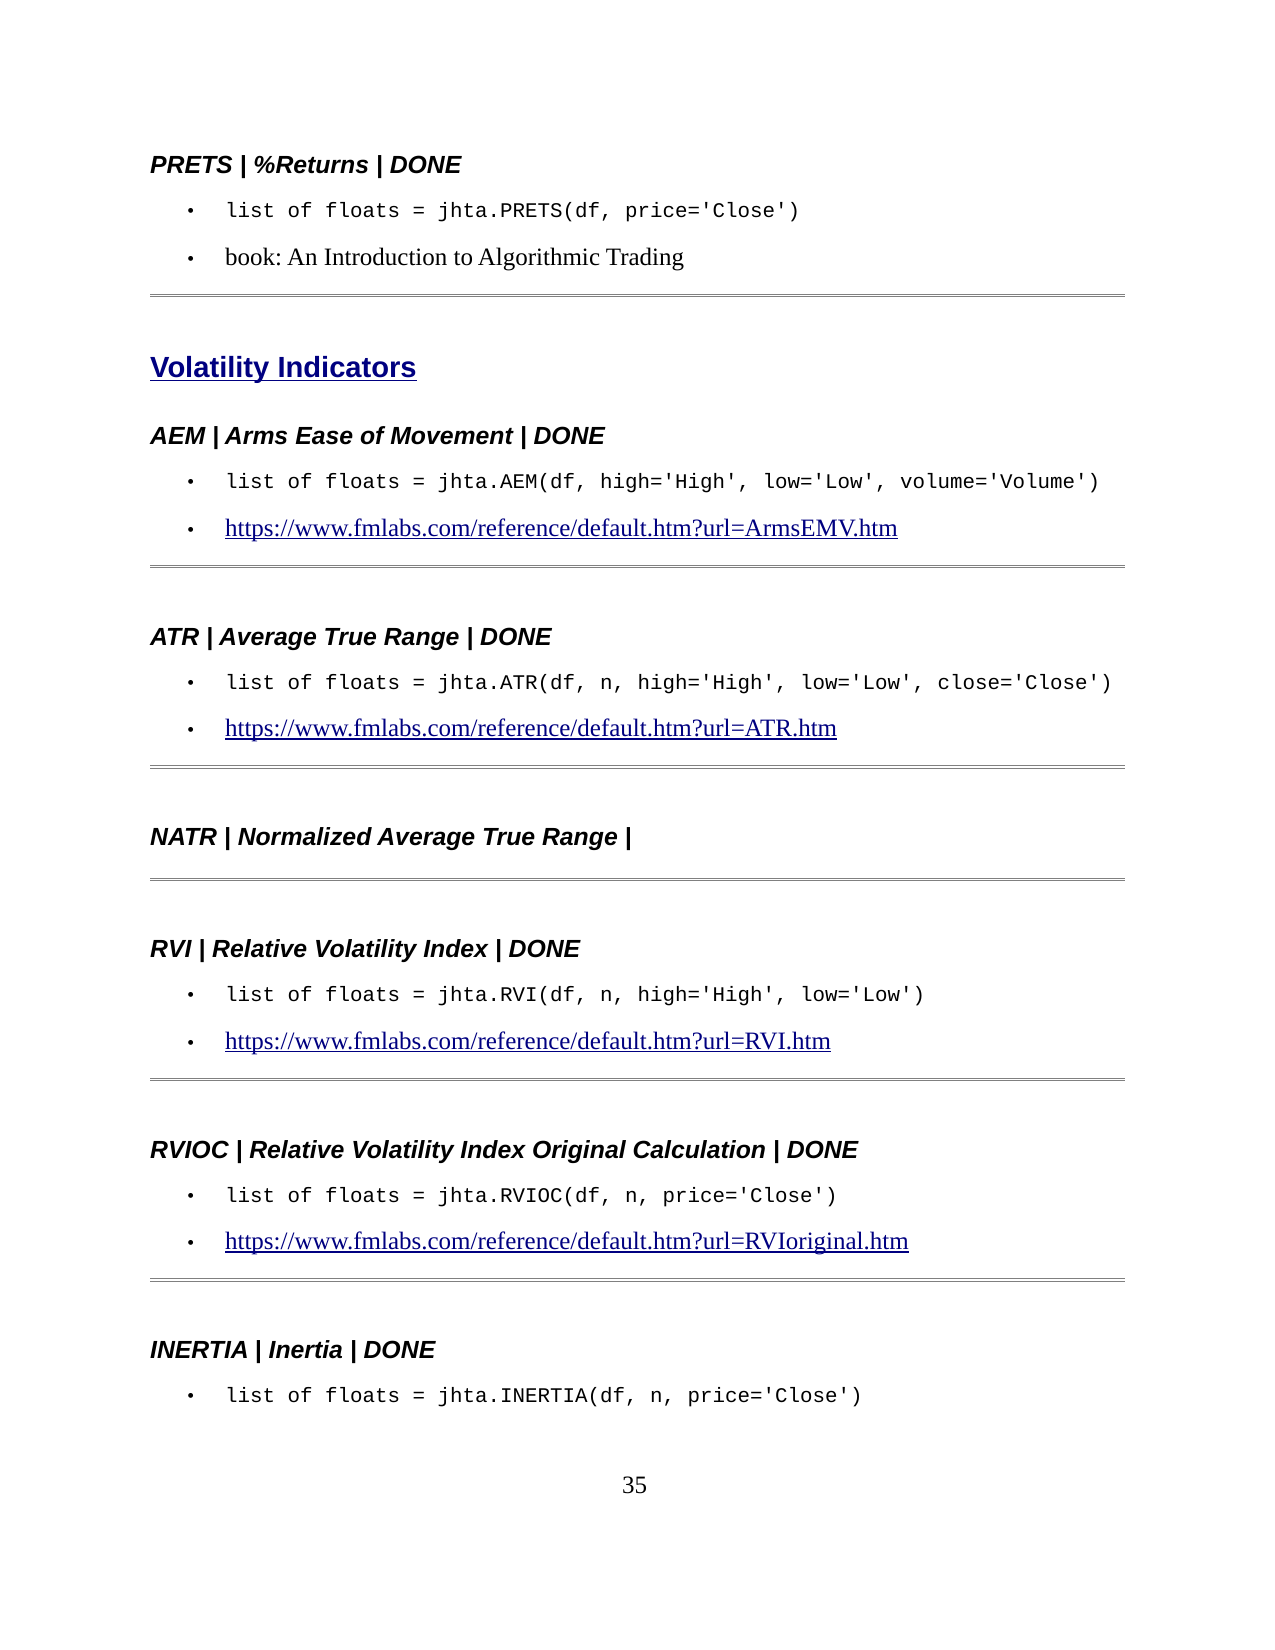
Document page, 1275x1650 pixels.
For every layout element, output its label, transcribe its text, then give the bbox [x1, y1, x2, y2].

list https://www.fmlabs.com/reference/default.htm?url=ArmsEMV.htm [187, 513, 1125, 542]
list list of floats = jhta.RVI(df, n, high='High', low='Low') [187, 984, 1125, 1008]
subtitle NATR | Normalized Average True Range | [150, 822, 1125, 851]
subtitle INERTIA | Inertia | DONE [150, 1335, 1125, 1364]
subtitle RVI | Relative Volatility Index | DONE [150, 934, 1125, 963]
list https://www.fmlabs.com/reference/default.htm?url=RVI.htm [187, 1026, 1125, 1055]
list https://www.fmlabs.com/reference/default.htm?url=RVIoriginal.htm [187, 1226, 1125, 1255]
subtitle AEM | Arms Ease of Movement | DONE [150, 421, 1125, 450]
list list of floats = jhta.RVIOC(df, n, price='Close') [187, 1185, 1125, 1208]
list list of floats = jhta.INERTIA(df, n, price='Close') [187, 1385, 1125, 1409]
list https://www.fmlabs.com/reference/default.htm?url=ATR.htm [187, 713, 1125, 742]
subtitle PRETS | %Returns | DONE [150, 150, 1125, 178]
subtitle Volatility Indicators [150, 350, 1125, 384]
list book: An Introduction to Algorithmic Trading [187, 242, 1125, 270]
list list of floats = jhta.ATR(df, n, high='High', low='Low', close='Close') [187, 672, 1125, 696]
list list of floats = jhta.PRETS(df, price='Close') [187, 200, 1125, 224]
subtitle ATR | Average True Range | DONE [150, 622, 1125, 650]
list list of floats = jhta.AEM(df, high='High', low='Low', volume='Volume') [187, 471, 1125, 495]
subtitle RVIOC | Relative Volatility Index Original Calculation | DONE [150, 1135, 1125, 1163]
